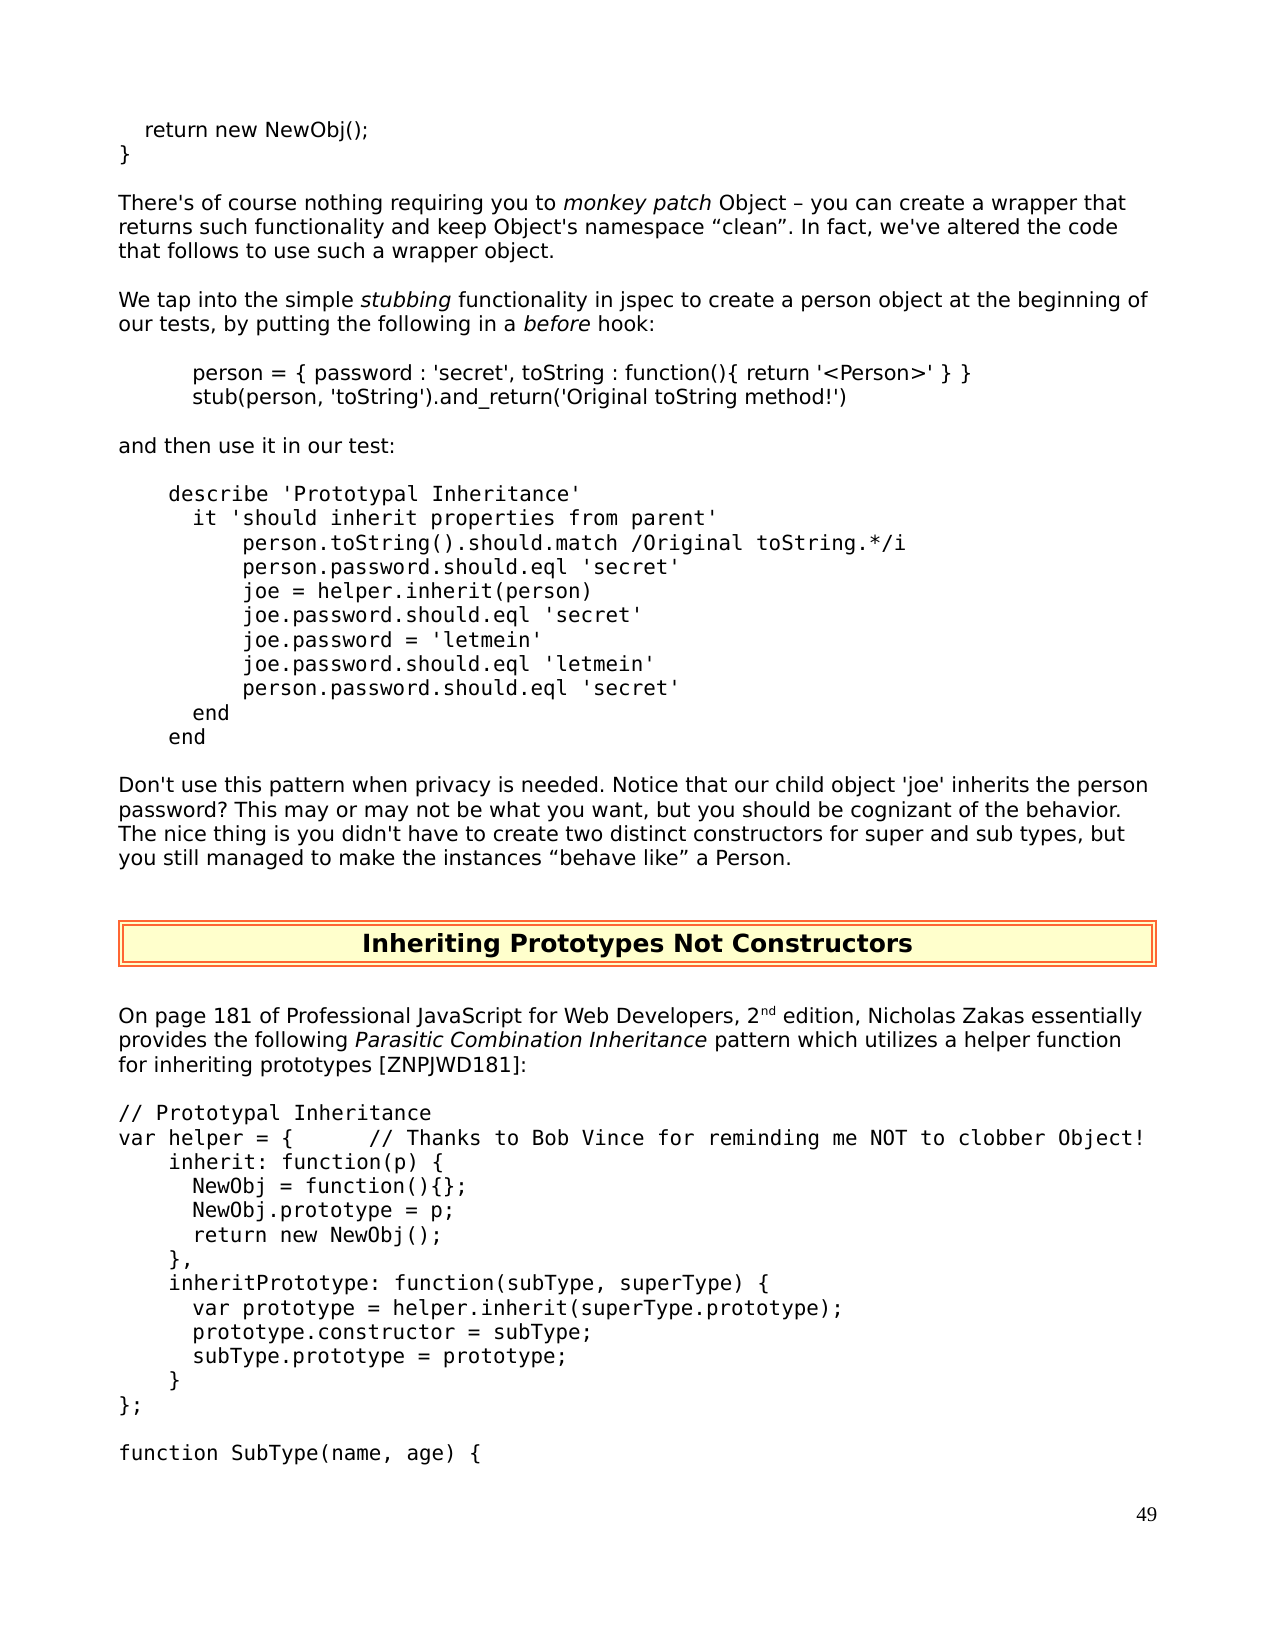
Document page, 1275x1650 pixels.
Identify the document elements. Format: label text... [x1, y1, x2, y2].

text joe.password.should.eql 'letmein' [118, 652, 1157, 676]
text Don't use this pattern when privacy is needed. Notice that our child object 'joe' inherits the person password? This may or may not be what you want, but you should be cognizant of the behavior. The nice thing is you didn't have to create two distinct constructors for super and sub types, but you still managed to make the instances “behave like” a Person. [118, 773, 1157, 871]
text NewObj = function(){}; [118, 1174, 1157, 1198]
text }, [118, 1247, 1157, 1271]
text joe.password = 'letmein' [118, 628, 1157, 652]
text subType.prototype = prototype; [118, 1344, 1157, 1368]
text // Prototypal Inheritance [118, 1101, 1157, 1126]
text end [118, 725, 1157, 749]
text return new NewObj(); [118, 1223, 1157, 1247]
text end [118, 701, 1157, 725]
text NewObj.prototype = p; [118, 1198, 1157, 1223]
text return new NewObj(); [118, 118, 1157, 142]
text We tap into the simple stubbing functionality in jspec to create a person object at the beginning of our tests, by putting the following in a before hook: [118, 288, 1157, 337]
text stub(person, 'toString').and_return('Original toString method!') [118, 385, 1157, 409]
text person = { password : 'secret', toString : function(){ return '<Person>' } } [118, 361, 1157, 385]
text person.password.should.eql 'secret' [118, 555, 1157, 579]
text } [118, 142, 1157, 167]
text There's of course nothing requiring you to monkey patch Object – you can create a wrapper that returns such functionality and keep Object's namespace “clean”. In fact, we've altered the code that follows to use such a wrapper object. [118, 191, 1157, 264]
text inheritPrototype: function(subType, superType) { [118, 1271, 1157, 1296]
text it 'should inherit properties from parent' [118, 506, 1157, 531]
text var prototype = helper.inherit(superType.prototype); [118, 1296, 1157, 1320]
text var helper = { // Thanks to Bob Vince for reminding me NOT to clobber Object! [118, 1126, 1157, 1150]
text person.password.should.eql 'secret' [118, 676, 1157, 701]
text joe.password.should.eql 'secret' [118, 603, 1157, 628]
text } [118, 1368, 1157, 1393]
text inherit: function(p) { [118, 1150, 1157, 1174]
text On page 181 of Professional JavaScript for Web Developers, 2nd edition, Nicholas Zakas essentially provides the following Parasitic Combination Inheritance pattern which utilizes a helper function for inheriting prototypes [ZNPJWD181]: [118, 1004, 1157, 1077]
text joe = helper.inherit(person) [118, 579, 1157, 603]
text and then use it in our test: [118, 434, 1157, 458]
text describe 'Prototypal Inheritance' [118, 482, 1157, 506]
text }; [118, 1393, 1157, 1417]
text person.toString().should.match /Original toString.*/i [118, 531, 1157, 555]
text function SubType(name, age) { [118, 1441, 1157, 1465]
text prototype.constructor = subType; [118, 1320, 1157, 1344]
